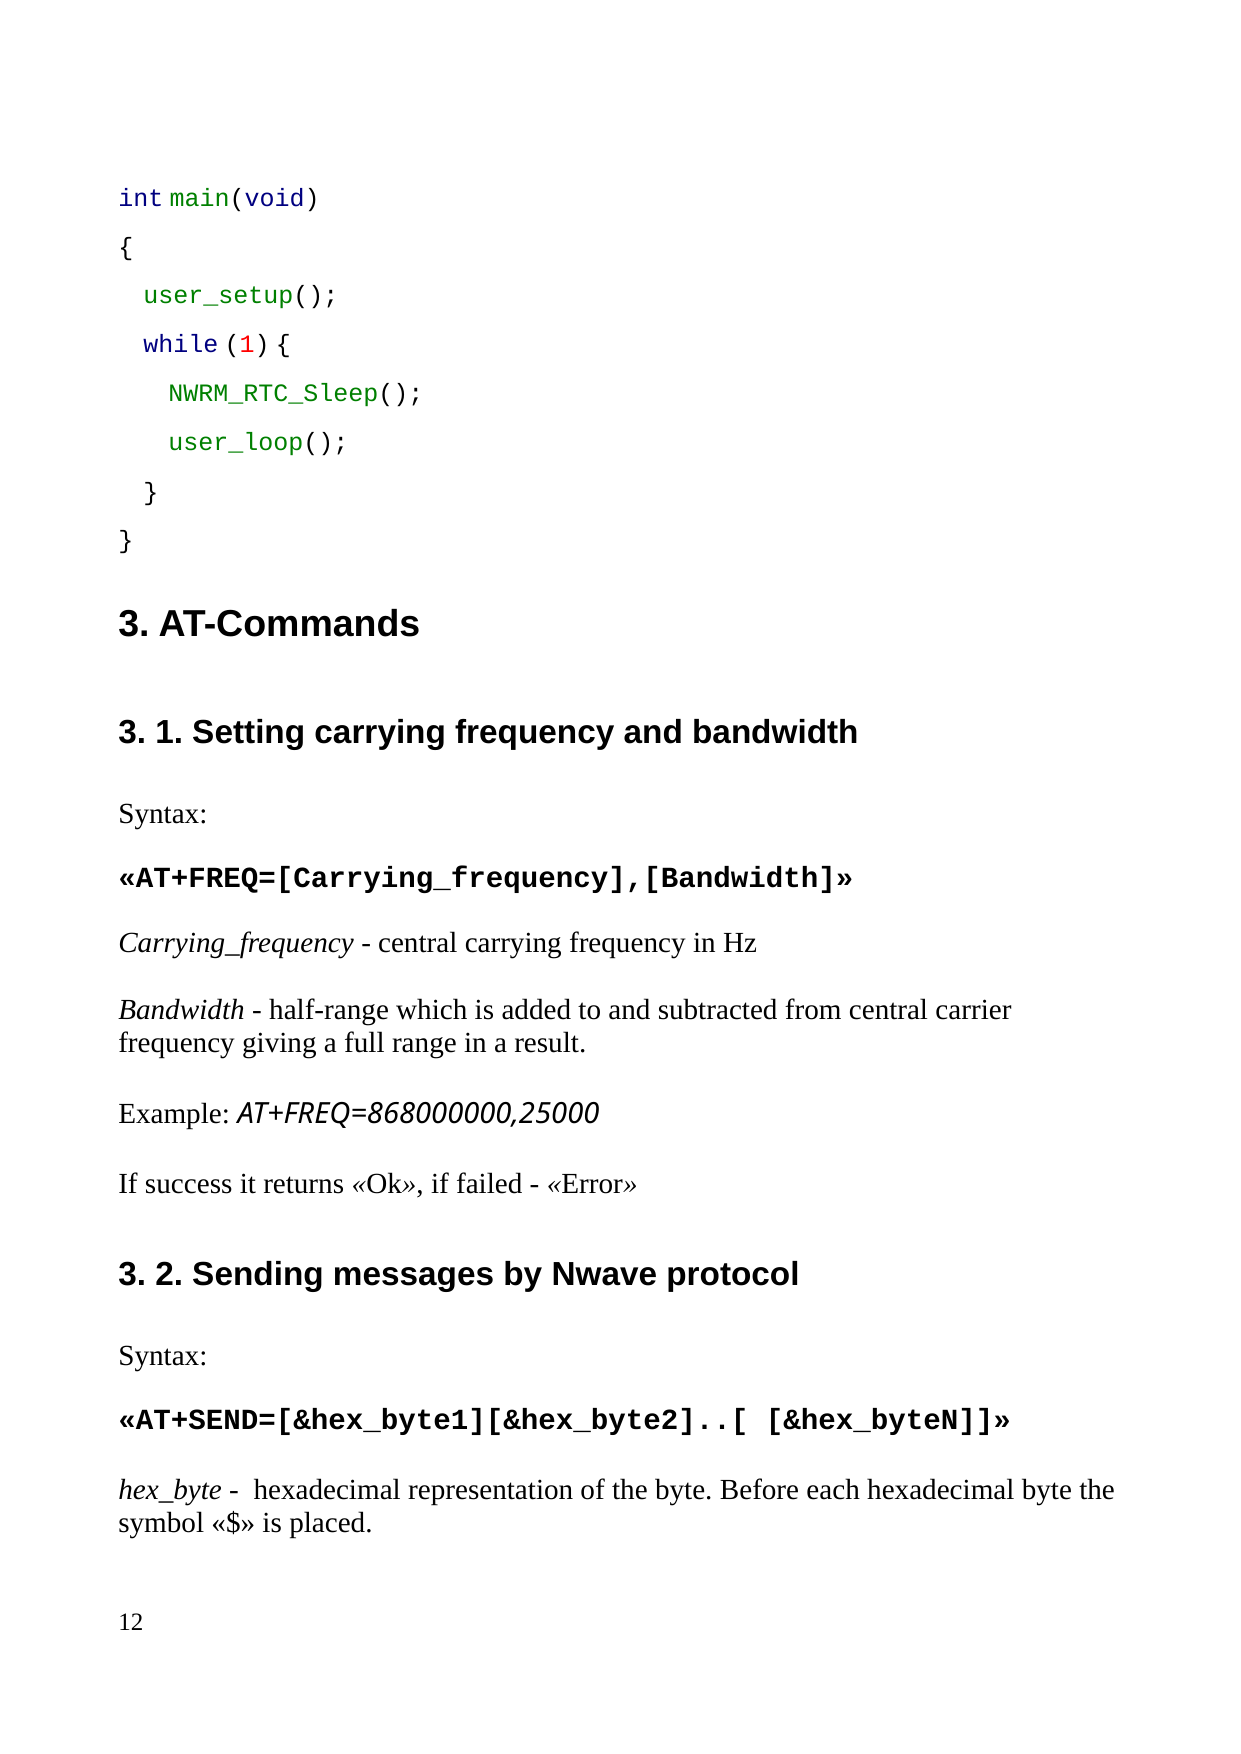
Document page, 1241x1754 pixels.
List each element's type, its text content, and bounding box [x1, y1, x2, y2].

list NWRM_RTC_Sleep(); [118, 381, 1122, 409]
subtitle 3. AT-Commands [118, 602, 1122, 645]
list while (1) { [118, 332, 1122, 360]
list If success it returns «Ok», if failed - «Error» [118, 1166, 1122, 1199]
list user_loop(); [118, 430, 1122, 458]
list Bandwidth - half-range which is added to and subtracted from central carrier frequency giving a full range in a result. [118, 992, 1122, 1059]
subtitle 3. 2. Sending messages by Nwave protocol [118, 1254, 1122, 1292]
list «AT+FREQ=[Carrying_frequency],[Bandwidth]» [118, 863, 1122, 896]
list Syntax: [118, 796, 1122, 830]
list user_setup(); [118, 283, 1122, 311]
list int main(void) [118, 185, 1122, 213]
list Syntax: [118, 1338, 1122, 1372]
list } [118, 528, 1122, 556]
list «AT+SEND=[&hex_byte1][&hex_byte2]..[ [&hex_byteN]]» [118, 1405, 1122, 1438]
list } [118, 479, 1122, 507]
list Example: AT+FREQ=868000000,25000 [118, 1093, 1122, 1132]
list hex_byte - hexadecimal representation of the byte. Before each hexadecimal byte the symbol «$» is placed. [118, 1472, 1122, 1539]
subtitle 3. 1. Setting carrying frequency and bandwidth [118, 712, 1122, 750]
list Carrying_frequency - central carrying frequency in Hz [118, 925, 1122, 958]
list { [118, 234, 1122, 263]
